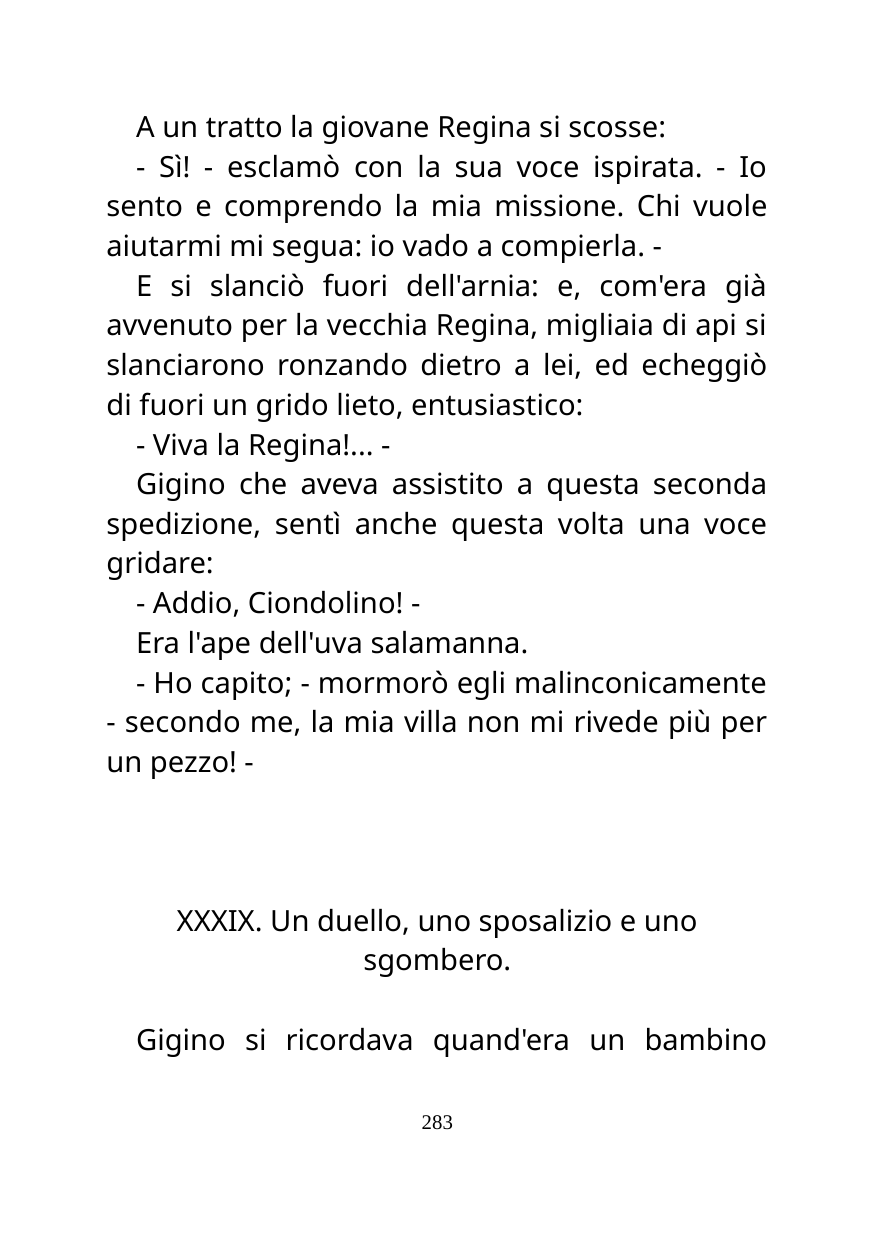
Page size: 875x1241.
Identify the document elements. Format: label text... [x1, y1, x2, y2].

text - Addio, Ciondolino! - [106, 582, 768, 622]
text - Viva la Regina!... - [106, 424, 768, 463]
text Gigino che aveva assistito a questa seconda spedizione, sentì anche questa volta una voce gridare: [106, 463, 768, 582]
text - Sì! - esclamò con la sua voce ispirata. - Io sento e comprendo la mia missione. Chi vuole aiutarmi mi segua: io vado a compierla. - [106, 146, 768, 265]
text E si slanciò fuori dell'arnia: e, com'era già avvenuto per la vecchia Regina, migliaia di api si slanciarono ronzando dietro a lei, ed echeggiò di fuori un grido lieto, entusiastico: [106, 265, 768, 424]
text Era l'ape dell'uva salamanna. [106, 622, 768, 662]
text A un tratto la giovane Regina si scosse: [106, 106, 768, 146]
text Gigino si ricordava quand'era un bambino [106, 1019, 768, 1059]
text - Ho capito; - mormorò egli malinconicamente - secondo me, la mia villa non mi rivede più per un pezzo! - [106, 662, 768, 781]
text XXXIX. Un duello, uno sposalizio e uno sgombero. [106, 900, 768, 979]
